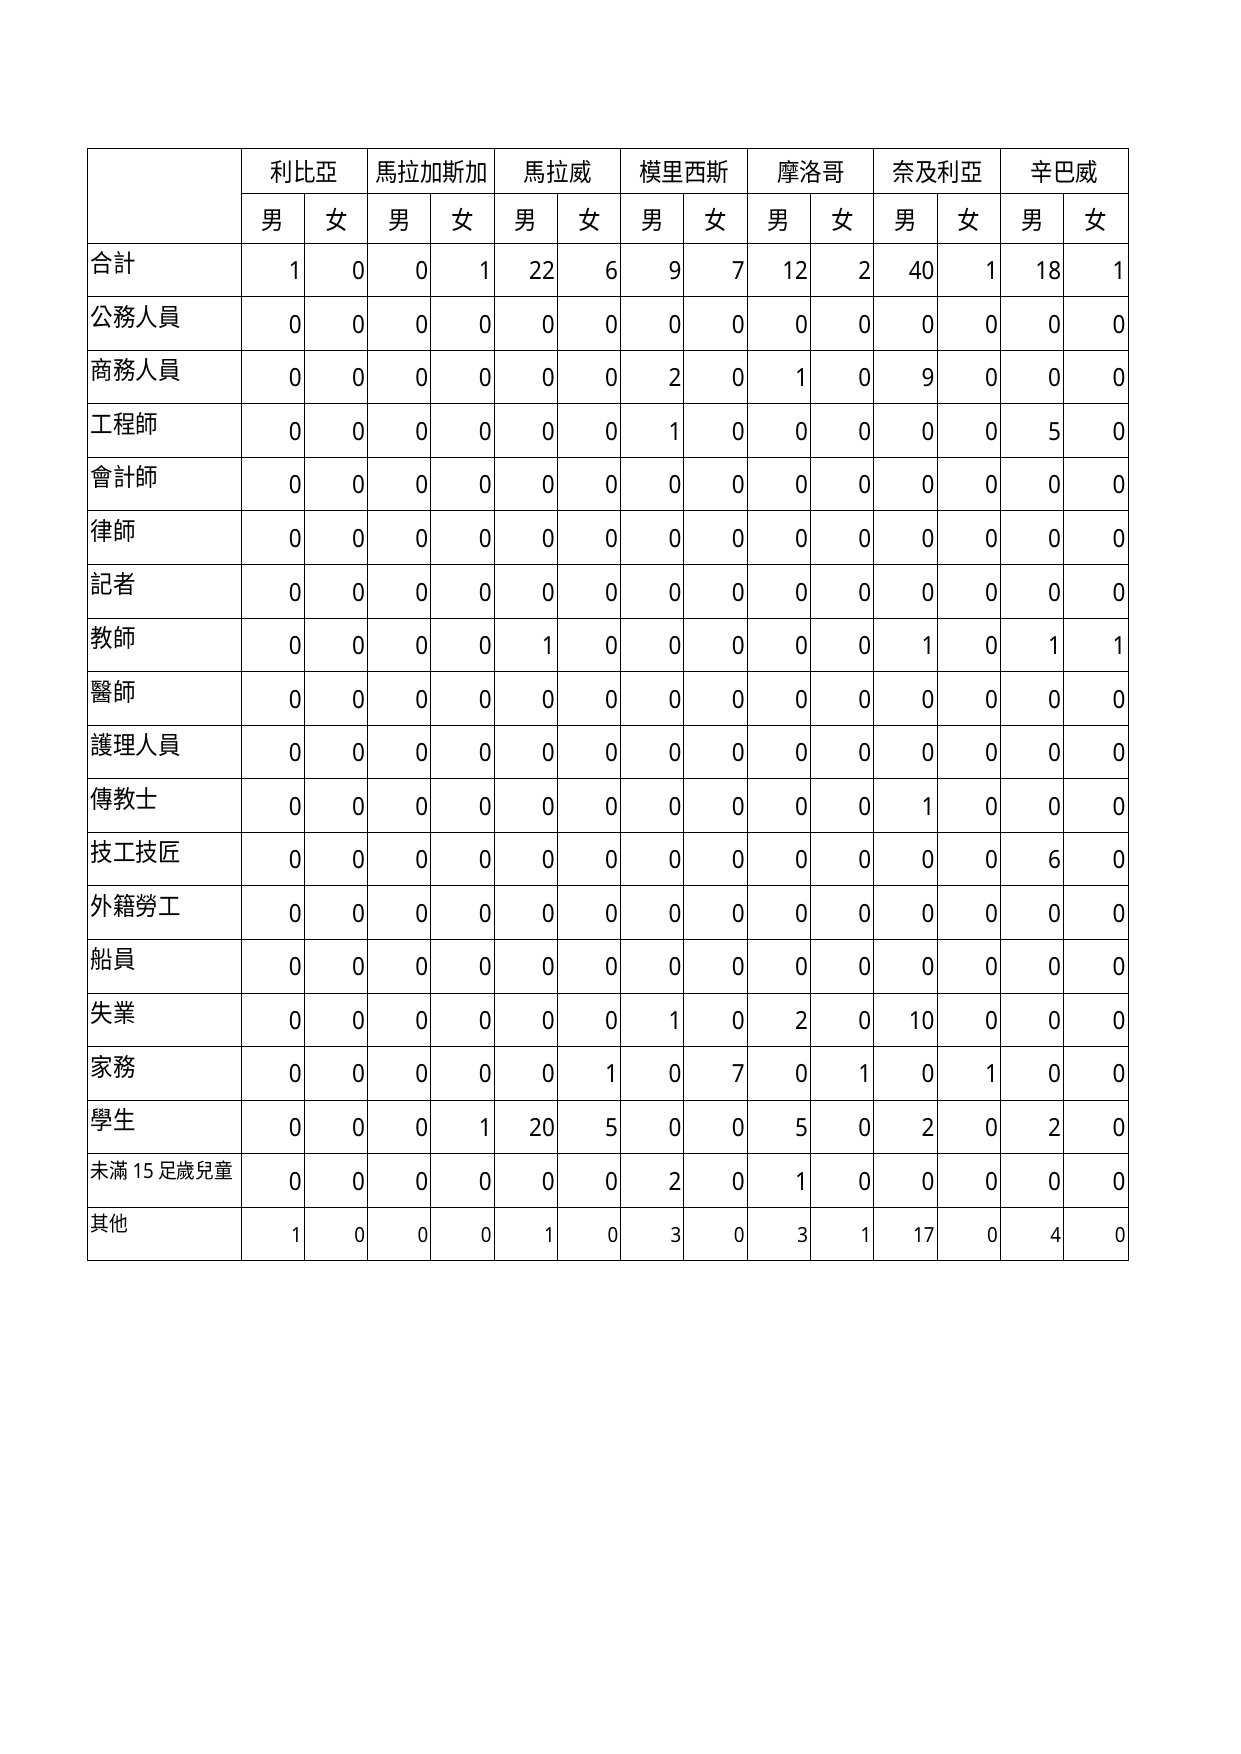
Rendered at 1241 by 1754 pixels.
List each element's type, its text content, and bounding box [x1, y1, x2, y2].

table_cell 0 [684, 619, 747, 671]
table_cell 1 [938, 1047, 1000, 1099]
table_cell 0 [242, 297, 304, 350]
table_cell 0 [242, 1047, 304, 1099]
table_cell 0 [431, 565, 494, 617]
table_cell 0 [874, 726, 937, 778]
table_cell 0 [684, 726, 747, 778]
table_cell 0 [242, 833, 304, 885]
table_cell 0 [748, 297, 810, 350]
table_cell 0 [431, 297, 494, 350]
table_cell 0 [684, 351, 747, 403]
table_cell 0 [431, 1208, 494, 1260]
table_cell 0 [368, 351, 430, 403]
table_header 模里西斯 [621, 149, 747, 193]
table_cell 0 [1001, 1047, 1063, 1099]
table_cell 0 [1064, 511, 1128, 564]
table_cell 1 [1064, 619, 1128, 671]
table_cell 0 [495, 404, 557, 457]
table_cell 0 [938, 297, 1000, 350]
table_cell 2 [1001, 1101, 1063, 1153]
table_cell 0 [558, 833, 620, 885]
table_cell 0 [242, 619, 304, 671]
table_cell 0 [874, 672, 937, 724]
table_cell 0 [748, 886, 810, 939]
table_cell 0 [242, 565, 304, 617]
table_cell 0 [431, 404, 494, 457]
table_cell 0 [368, 994, 430, 1046]
table_cell 0 [1001, 779, 1063, 832]
table_cell 0 [938, 619, 1000, 671]
table_cell 0 [305, 619, 367, 671]
table_cell 0 [684, 1208, 747, 1260]
table_cell 4 [1001, 1208, 1063, 1260]
table_cell 0 [748, 779, 810, 832]
table_cell 0 [368, 886, 430, 939]
table_cell 0 [431, 886, 494, 939]
table_cell 0 [495, 565, 557, 617]
table_cell 會計師 [88, 458, 241, 510]
table_cell 0 [368, 833, 430, 885]
table_cell 0 [495, 994, 557, 1046]
table_cell 0 [748, 1047, 810, 1099]
table_cell 0 [621, 726, 683, 778]
table_cell 0 [1064, 458, 1128, 510]
table_cell 0 [748, 726, 810, 778]
table_cell 1 [1064, 244, 1128, 296]
table_cell 0 [242, 726, 304, 778]
table_cell 0 [242, 404, 304, 457]
table_cell 船員 [88, 940, 241, 992]
table_cell 1 [748, 351, 810, 403]
table_cell 女 [1064, 194, 1128, 243]
table_cell 0 [1001, 565, 1063, 617]
table_cell 外籍勞工 [88, 886, 241, 939]
table_cell 失業 [88, 994, 241, 1046]
table_cell 0 [495, 672, 557, 724]
table_cell 0 [495, 940, 557, 992]
table_cell 0 [874, 511, 937, 564]
table_cell 2 [874, 1101, 937, 1153]
table_cell 1 [811, 1208, 873, 1260]
table_cell 男 [874, 194, 937, 243]
table_cell 0 [1064, 351, 1128, 403]
table_cell 0 [874, 565, 937, 617]
table_cell 0 [938, 833, 1000, 885]
table_cell 0 [811, 672, 873, 724]
table_cell 0 [684, 779, 747, 832]
table_cell 0 [684, 297, 747, 350]
table_cell 合計 [88, 244, 241, 296]
table_cell 9 [621, 244, 683, 296]
table_cell 1 [495, 1208, 557, 1260]
table_cell 0 [1064, 994, 1128, 1046]
table_cell 0 [621, 1101, 683, 1153]
table_cell 0 [305, 297, 367, 350]
table_cell 0 [558, 886, 620, 939]
table_cell 0 [938, 1154, 1000, 1207]
table_cell 0 [684, 458, 747, 510]
table_cell 0 [495, 297, 557, 350]
table_cell 1 [621, 404, 683, 457]
table_cell 0 [1064, 726, 1128, 778]
table_cell 0 [368, 511, 430, 564]
table_cell 0 [558, 511, 620, 564]
table_cell 0 [938, 726, 1000, 778]
table_cell 0 [938, 458, 1000, 510]
table_cell 1 [242, 244, 304, 296]
table_header 辛巴威 [1001, 149, 1128, 193]
table_cell 0 [811, 833, 873, 885]
table_cell 0 [811, 1154, 873, 1207]
table_cell 女 [938, 194, 1000, 243]
table_cell 0 [305, 1047, 367, 1099]
table_cell 0 [938, 404, 1000, 457]
table_cell 5 [748, 1101, 810, 1153]
table_cell 0 [748, 619, 810, 671]
table_cell 0 [621, 458, 683, 510]
table_cell 0 [242, 886, 304, 939]
table_cell 0 [874, 404, 937, 457]
table_cell 0 [242, 511, 304, 564]
table_cell 商務人員 [88, 351, 241, 403]
table_cell 0 [368, 726, 430, 778]
table_cell 3 [621, 1208, 683, 1260]
table_cell 12 [748, 244, 810, 296]
table_cell 0 [368, 1047, 430, 1099]
table_cell 0 [811, 940, 873, 992]
table_cell 記者 [88, 565, 241, 617]
table_cell 0 [242, 779, 304, 832]
table_cell 0 [874, 1154, 937, 1207]
table_cell 1 [242, 1208, 304, 1260]
table_cell 0 [558, 940, 620, 992]
table_cell 0 [558, 458, 620, 510]
table_cell 0 [431, 619, 494, 671]
table_cell 0 [684, 511, 747, 564]
table_cell 9 [874, 351, 937, 403]
table_cell 0 [938, 672, 1000, 724]
table_cell 0 [811, 565, 873, 617]
table_cell 0 [621, 297, 683, 350]
table_cell 0 [621, 619, 683, 671]
table_cell 0 [684, 994, 747, 1046]
table_cell 0 [431, 833, 494, 885]
table_cell 0 [1064, 1208, 1128, 1260]
table_cell 男 [621, 194, 683, 243]
table_cell 0 [305, 672, 367, 724]
table_cell 1 [811, 1047, 873, 1099]
table_cell 0 [305, 1154, 367, 1207]
table_cell 0 [305, 726, 367, 778]
table_cell 0 [431, 672, 494, 724]
table_cell 女 [811, 194, 873, 243]
table_cell 18 [1001, 244, 1063, 296]
table_cell 男 [495, 194, 557, 243]
table_cell 0 [558, 351, 620, 403]
table_cell 6 [558, 244, 620, 296]
table_cell 0 [431, 940, 494, 992]
table_cell 女 [558, 194, 620, 243]
table_cell 40 [874, 244, 937, 296]
table_cell 0 [621, 779, 683, 832]
table_cell 0 [1001, 994, 1063, 1046]
table_cell 0 [495, 511, 557, 564]
table_cell 0 [1064, 1154, 1128, 1207]
table_cell 0 [558, 1154, 620, 1207]
table_cell 0 [558, 1208, 620, 1260]
table_cell 0 [811, 886, 873, 939]
table_cell 0 [684, 672, 747, 724]
table_cell 0 [1064, 886, 1128, 939]
table_cell 22 [495, 244, 557, 296]
table_cell 教師 [88, 619, 241, 671]
table_cell 0 [368, 297, 430, 350]
table_cell 1 [558, 1047, 620, 1099]
table_cell 0 [368, 1101, 430, 1153]
table_cell 0 [305, 833, 367, 885]
table_cell 0 [684, 404, 747, 457]
table_cell 10 [874, 994, 937, 1046]
table_header 馬拉加斯加 [368, 149, 494, 193]
table_cell 1 [748, 1154, 810, 1207]
table_cell 0 [1064, 940, 1128, 992]
table_cell 0 [368, 458, 430, 510]
table_cell 0 [684, 886, 747, 939]
table_cell 0 [558, 297, 620, 350]
table_cell 0 [938, 565, 1000, 617]
table_cell 0 [684, 833, 747, 885]
table_cell 1 [621, 994, 683, 1046]
table_cell 0 [495, 779, 557, 832]
table_cell 0 [748, 940, 810, 992]
table_cell 0 [874, 940, 937, 992]
table_cell 0 [1001, 458, 1063, 510]
table_cell 0 [558, 726, 620, 778]
table_cell 1 [938, 244, 1000, 296]
table_cell 0 [368, 244, 430, 296]
table_cell 0 [1064, 1101, 1128, 1153]
table_cell 0 [938, 1208, 1000, 1260]
table_cell 0 [1001, 1154, 1063, 1207]
table_cell 5 [1001, 404, 1063, 457]
table_cell 0 [368, 940, 430, 992]
table_cell 0 [621, 565, 683, 617]
table_cell 0 [684, 1154, 747, 1207]
table_cell 男 [1001, 194, 1063, 243]
table_cell 0 [1064, 404, 1128, 457]
table_cell 17 [874, 1208, 937, 1260]
table_cell 2 [811, 244, 873, 296]
table_cell 0 [242, 994, 304, 1046]
table_cell 0 [1064, 779, 1128, 832]
table_cell 0 [431, 458, 494, 510]
table_cell 0 [1064, 672, 1128, 724]
table_cell 0 [305, 994, 367, 1046]
table_cell 0 [938, 994, 1000, 1046]
table_cell 1 [431, 1101, 494, 1153]
table_cell 0 [811, 726, 873, 778]
table_cell 0 [1001, 672, 1063, 724]
table_cell 0 [495, 726, 557, 778]
table_cell 0 [431, 351, 494, 403]
table_cell 0 [874, 1047, 937, 1099]
table_cell 0 [1001, 511, 1063, 564]
table_cell 0 [242, 351, 304, 403]
table_cell 0 [305, 1208, 367, 1260]
table_cell 0 [305, 244, 367, 296]
table_cell 傳教士 [88, 779, 241, 832]
table_cell 0 [558, 404, 620, 457]
table_cell 0 [621, 833, 683, 885]
table_cell 0 [748, 833, 810, 885]
table_cell 0 [1064, 565, 1128, 617]
table_cell 0 [495, 458, 557, 510]
table_cell 0 [621, 940, 683, 992]
table_cell 0 [1001, 726, 1063, 778]
table_cell 0 [495, 351, 557, 403]
table_cell 0 [431, 726, 494, 778]
table_cell 2 [621, 351, 683, 403]
table_cell 0 [305, 565, 367, 617]
table_cell 0 [305, 458, 367, 510]
table_cell 2 [621, 1154, 683, 1207]
table_cell 1 [1001, 619, 1063, 671]
table_cell 0 [558, 672, 620, 724]
table_cell 律師 [88, 511, 241, 564]
table_cell 女 [431, 194, 494, 243]
table_cell 0 [558, 565, 620, 617]
table_cell 0 [938, 1101, 1000, 1153]
table_cell 0 [1001, 886, 1063, 939]
table_cell 學生 [88, 1101, 241, 1153]
table_cell 0 [748, 458, 810, 510]
table_header [88, 149, 241, 243]
table_cell 0 [368, 404, 430, 457]
table_cell 0 [811, 779, 873, 832]
table_cell 0 [621, 511, 683, 564]
table_cell 0 [1001, 351, 1063, 403]
table_cell 0 [242, 1101, 304, 1153]
table_cell 0 [938, 886, 1000, 939]
table_cell 0 [495, 1154, 557, 1207]
table_cell 0 [431, 1154, 494, 1207]
table_cell 0 [874, 833, 937, 885]
table_cell 0 [811, 458, 873, 510]
table_cell 0 [305, 940, 367, 992]
table_cell 0 [242, 1154, 304, 1207]
table_cell 6 [1001, 833, 1063, 885]
table_cell 護理人員 [88, 726, 241, 778]
table_cell 0 [1001, 297, 1063, 350]
table_cell 0 [305, 779, 367, 832]
table_cell 0 [305, 351, 367, 403]
table_cell 0 [748, 404, 810, 457]
table_cell 0 [621, 1047, 683, 1099]
table_cell 0 [811, 404, 873, 457]
table_cell 0 [874, 886, 937, 939]
table_cell 20 [495, 1101, 557, 1153]
table_cell 工程師 [88, 404, 241, 457]
table_cell 未滿15足歲兒童 [88, 1154, 241, 1207]
table_cell 女 [305, 194, 367, 243]
table_cell 0 [368, 619, 430, 671]
table_cell 0 [811, 351, 873, 403]
table_cell 0 [431, 511, 494, 564]
table_header 摩洛哥 [748, 149, 873, 193]
table_cell 0 [748, 565, 810, 617]
table_cell 男 [748, 194, 810, 243]
table_cell 0 [558, 779, 620, 832]
table_cell 0 [874, 297, 937, 350]
table_cell 0 [431, 994, 494, 1046]
table_cell 1 [431, 244, 494, 296]
table_cell 0 [684, 565, 747, 617]
table_cell 0 [368, 1208, 430, 1260]
table_cell 0 [305, 404, 367, 457]
table_cell 公務人員 [88, 297, 241, 350]
table_cell 0 [684, 1101, 747, 1153]
table_cell 男 [368, 194, 430, 243]
table_cell 0 [811, 297, 873, 350]
table_cell 女 [684, 194, 747, 243]
table_cell 3 [748, 1208, 810, 1260]
table_cell 0 [811, 511, 873, 564]
table_cell 0 [874, 458, 937, 510]
table_cell 0 [748, 672, 810, 724]
table_cell 0 [558, 619, 620, 671]
table_cell 0 [242, 940, 304, 992]
table_cell 0 [368, 672, 430, 724]
table_cell 醫師 [88, 672, 241, 724]
table_cell 1 [874, 779, 937, 832]
table_cell 男 [242, 194, 304, 243]
table_cell 7 [684, 1047, 747, 1099]
table_cell 1 [874, 619, 937, 671]
table_cell 0 [368, 1154, 430, 1207]
table_cell 0 [938, 940, 1000, 992]
table_cell 0 [938, 779, 1000, 832]
table_cell 0 [1064, 297, 1128, 350]
table_cell 0 [1064, 1047, 1128, 1099]
table_cell 2 [748, 994, 810, 1046]
table_cell 0 [495, 1047, 557, 1099]
table_cell 家務 [88, 1047, 241, 1099]
table_cell 0 [305, 1101, 367, 1153]
table_cell 0 [368, 779, 430, 832]
table_cell 0 [621, 672, 683, 724]
table_header 利比亞 [242, 149, 367, 193]
table_cell 0 [811, 1101, 873, 1153]
table_cell 0 [938, 511, 1000, 564]
table_cell 0 [811, 619, 873, 671]
table_cell 0 [811, 994, 873, 1046]
table_cell 0 [242, 672, 304, 724]
table_cell 0 [748, 511, 810, 564]
table_cell 0 [1001, 940, 1063, 992]
table_header 馬拉威 [495, 149, 620, 193]
table_cell 0 [495, 886, 557, 939]
table_cell 0 [621, 886, 683, 939]
table_cell 0 [431, 779, 494, 832]
table_cell 其他 [88, 1208, 241, 1260]
table_cell 0 [368, 565, 430, 617]
table_cell 5 [558, 1101, 620, 1153]
table_cell 0 [684, 940, 747, 992]
table_cell 0 [495, 833, 557, 885]
table_cell 0 [305, 511, 367, 564]
table_cell 0 [1064, 833, 1128, 885]
table_cell 0 [431, 1047, 494, 1099]
table_cell 0 [558, 994, 620, 1046]
table_cell 技工技匠 [88, 833, 241, 885]
table_header 奈及利亞 [874, 149, 1000, 193]
table_cell 7 [684, 244, 747, 296]
table_cell 0 [242, 458, 304, 510]
table_cell 0 [305, 886, 367, 939]
table_cell 1 [495, 619, 557, 671]
table_cell 0 [938, 351, 1000, 403]
